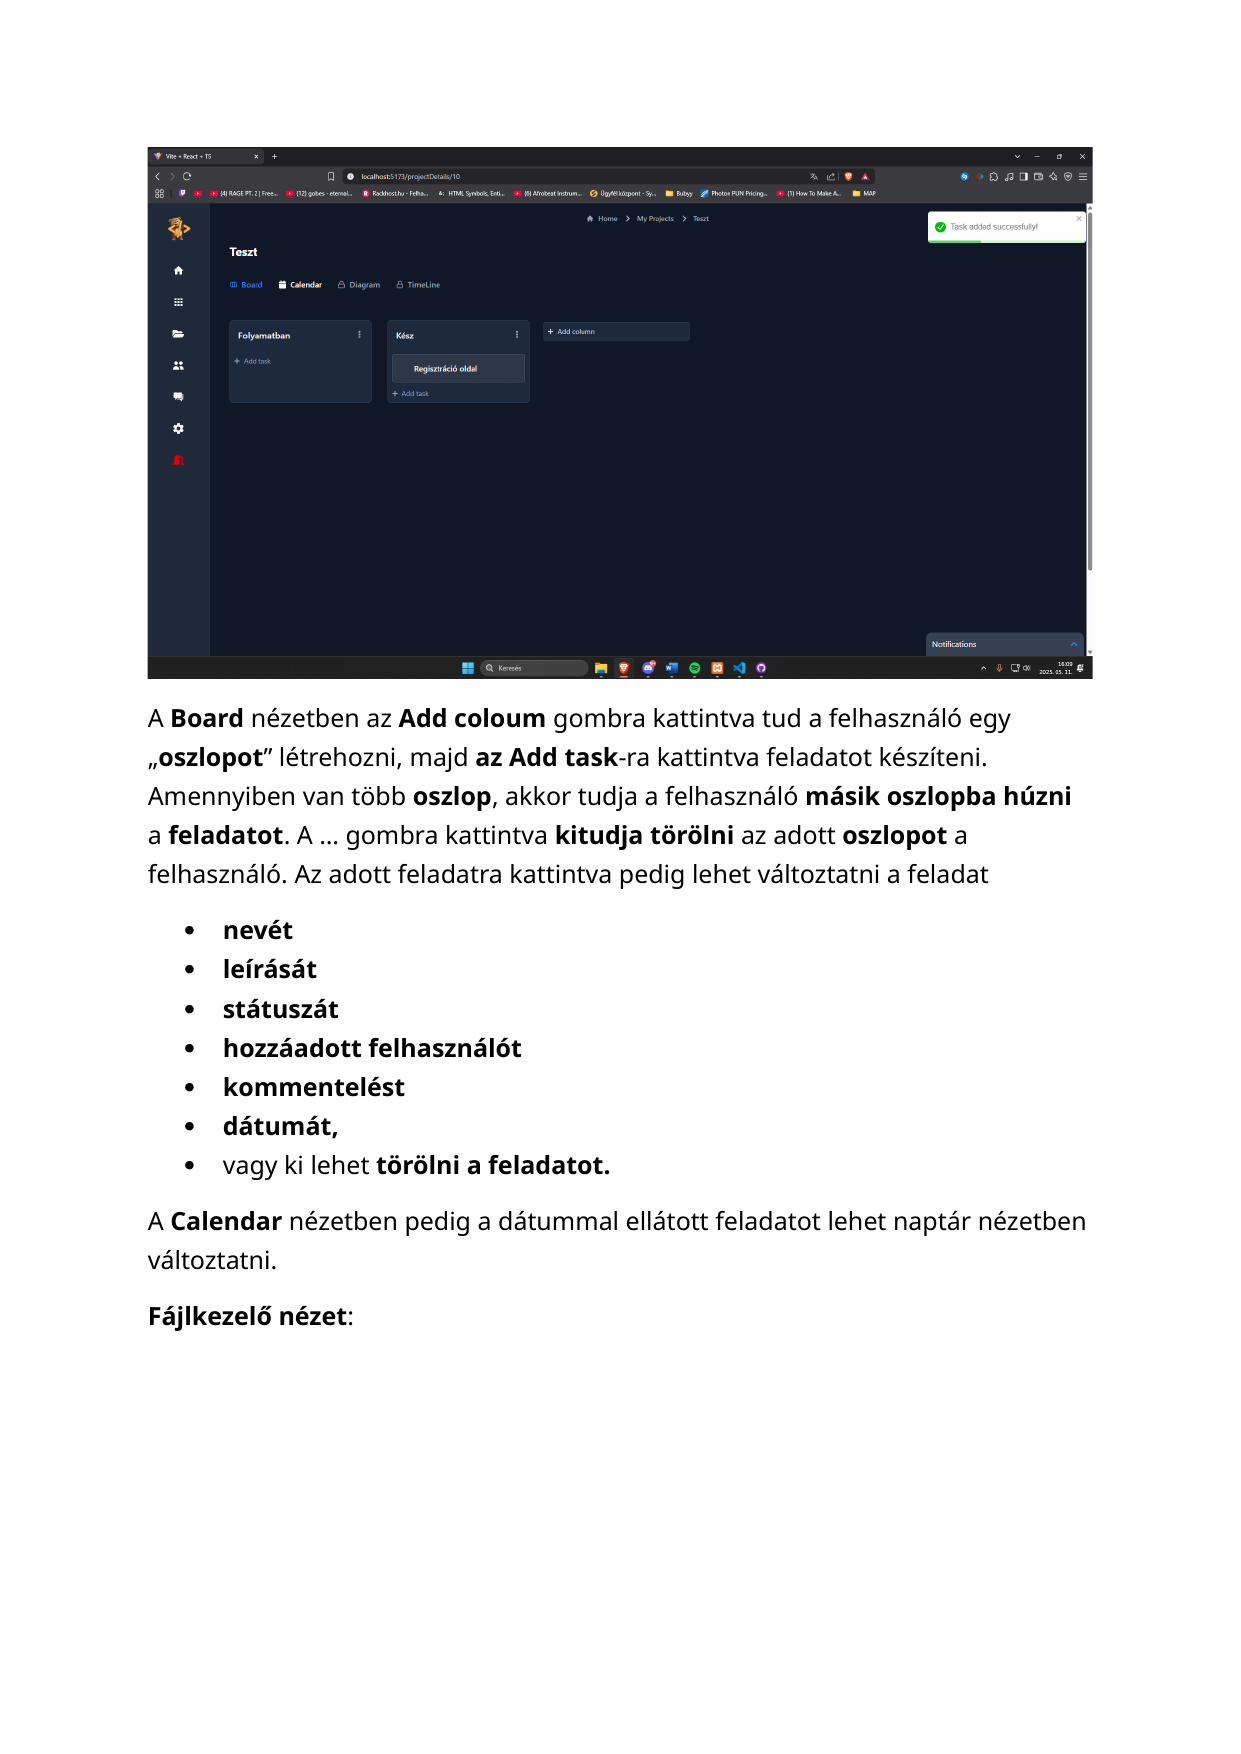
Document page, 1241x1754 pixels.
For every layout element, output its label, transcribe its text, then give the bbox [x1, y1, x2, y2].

list kommentelést [185, 1070, 1093, 1104]
list vagy ki lehet törölni a feladatot. [185, 1148, 1093, 1182]
list nevét [185, 913, 1093, 947]
list hozzáadott felhasználót [185, 1031, 1093, 1064]
text Fájlkezelő nézet: [148, 1299, 1093, 1333]
text A Calendar nézetben pedig a dátummal ellátott feladatot lehet naptár nézetben változtatni. [148, 1204, 1093, 1277]
list leírását [185, 952, 1093, 986]
list státuszát [185, 991, 1093, 1025]
list dátumát, [185, 1109, 1093, 1143]
text A Board nézetben az Add coloum gombra kattintva tud a felhasználó egy „oszlopot” létrehozni, majd az Add task-ra kattintva feladatot készíteni. Amennyiben van több oszlop, akkor tudja a felhasználó másik oszlopba húzni a feladatot. A … gombra kattintva kitudja törölni az adott oszlopot a felhasználó. Az adott feladatra kattintva pedig lehet változtatni a feladat [148, 701, 1093, 891]
